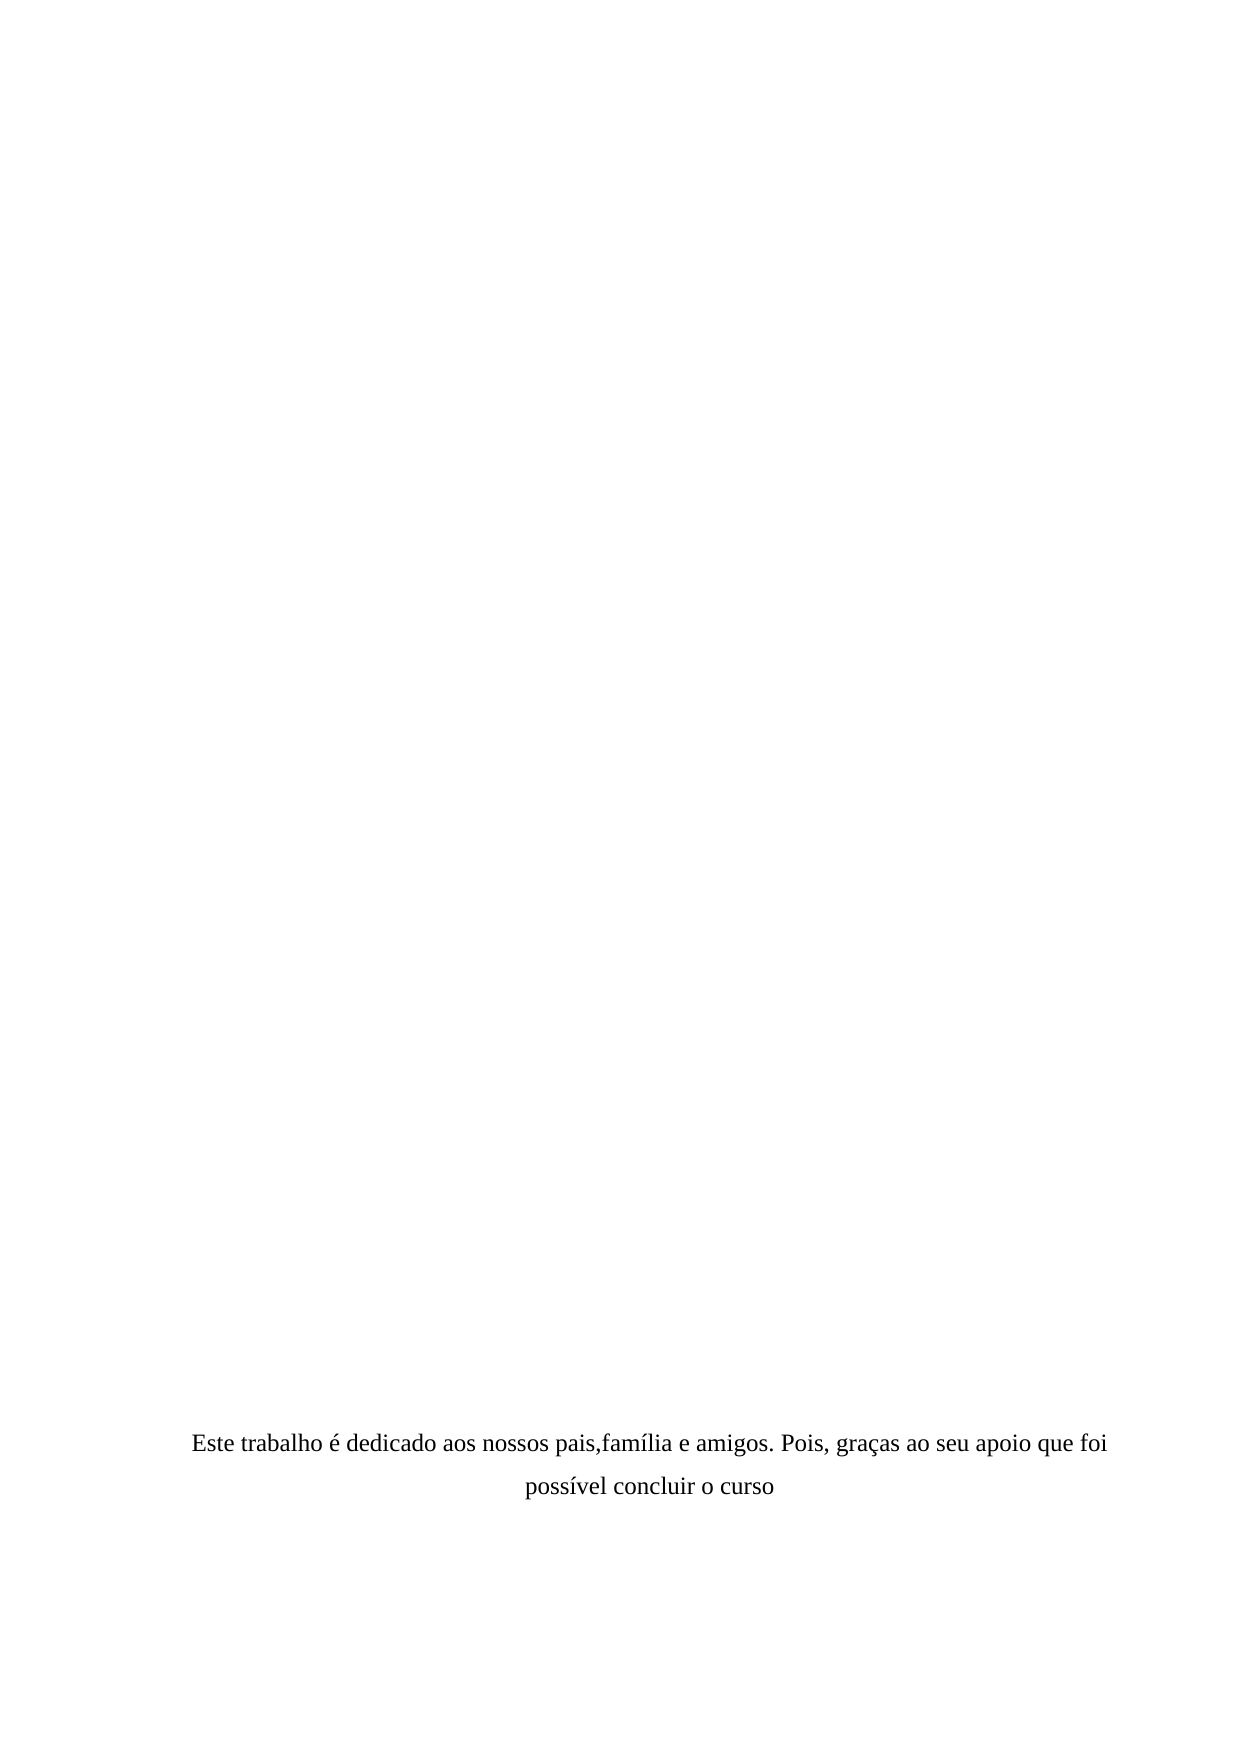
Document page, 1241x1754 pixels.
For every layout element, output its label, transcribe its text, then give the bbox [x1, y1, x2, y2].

text Este trabalho é dedicado aos nossos pais,família e amigos. Pois, graças ao seu apoio que foi possível concluir o curso [177, 1428, 1122, 1500]
